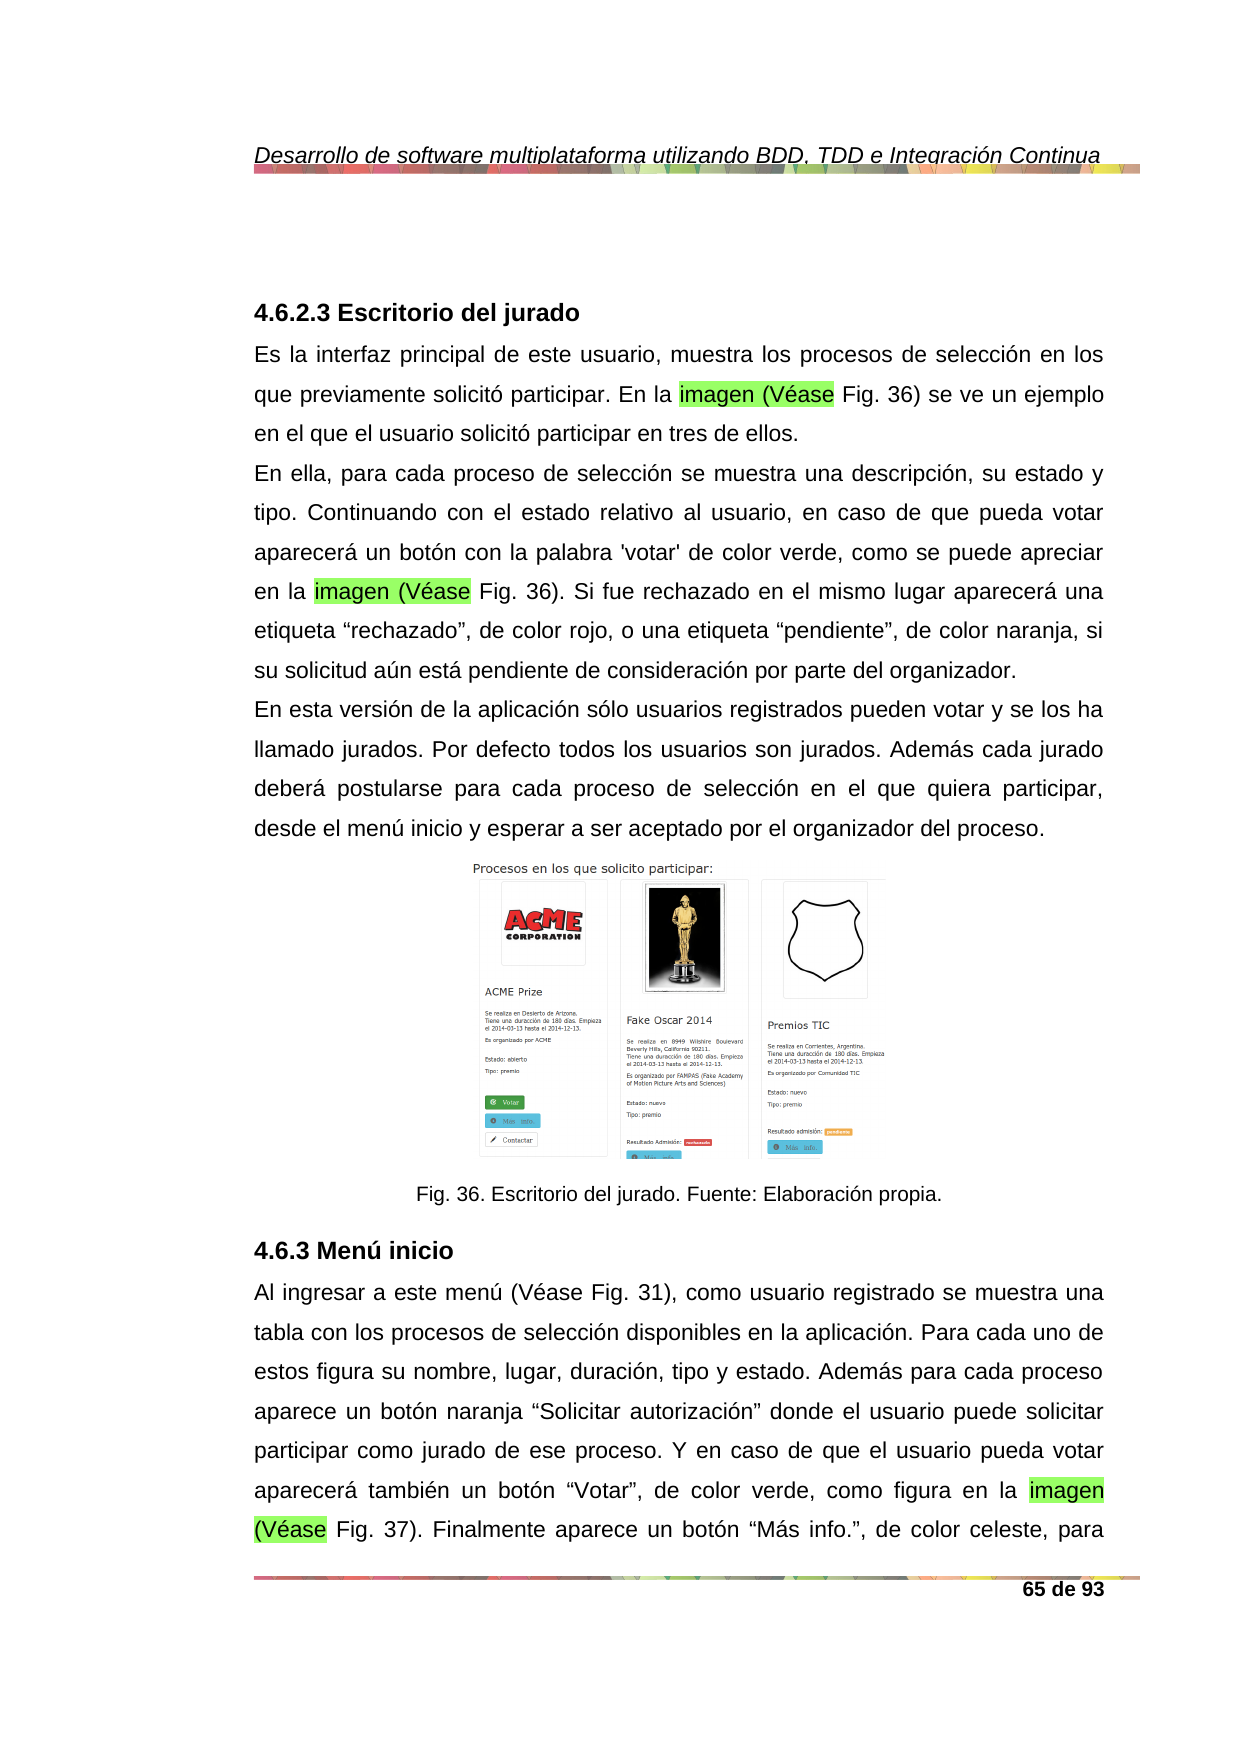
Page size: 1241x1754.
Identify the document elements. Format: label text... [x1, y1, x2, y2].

text Es la interfaz principal de este usuario, muestra los procesos de selección en los que previamente solicitó participar. En la imagen (Véase Fig. 36) se ve un ejemplo en el que el usuario solicitó participar en tres de ellos. [254, 341, 1104, 446]
text Al ingresar a este menú (Véase Fig. 31), como usuario registrado se muestra una tabla con los procesos de selección disponibles en la aplicación. Para cada uno de estos figura su nombre, lugar, duración, tipo y estado. Además para cada proceso aparece un botón naranja “Solicitar autorización” donde el usuario puede solicitar participar como jurado de ese proceso. Y en caso de que el usuario pueda votar aparecerá también un botón “Votar”, de color verde, como figura en la imagen (Véase Fig. 37). Finalmente aparece un botón “Más info.”, de color celeste, para [254, 1279, 1104, 1543]
text 4.6.3 Menú inicio [254, 1236, 1104, 1265]
picture [472, 860, 886, 1159]
text En ella, para cada proceso de selección se muestra una descripción, su estado y tipo. Continuando con el estado relativo al usuario, en caso de que pueda votar aparecerá un botón con la palabra 'votar' de color verde, como se puede apreciar en la imagen (Véase Fig. 36). Si fue rechazado en el mismo lugar aparecerá una etiqueta “rechazado”, de color rojo, o una etiqueta “pendiente”, de color naranja, si su solicitud aún está pendiente de consideración por parte del organizador. [254, 459, 1104, 683]
text En esta versión de la aplicación sólo usuarios registrados pueden votar y se los ha llamado jurados. Por defecto todos los usuarios son jurados. Además cada jurado deberá postularse para cada proceso de selección en el que quiera participar, desde el menú inicio y esperar a ser aceptado por el organizador del proceso. [254, 696, 1104, 841]
table_cell Fig. 36. Escritorio del jurado. Fuente: Elaboración propia. [254, 1164, 1104, 1224]
list 4.6.2.3 Escritorio del jurado [254, 298, 1104, 327]
table_header [254, 854, 1104, 1164]
